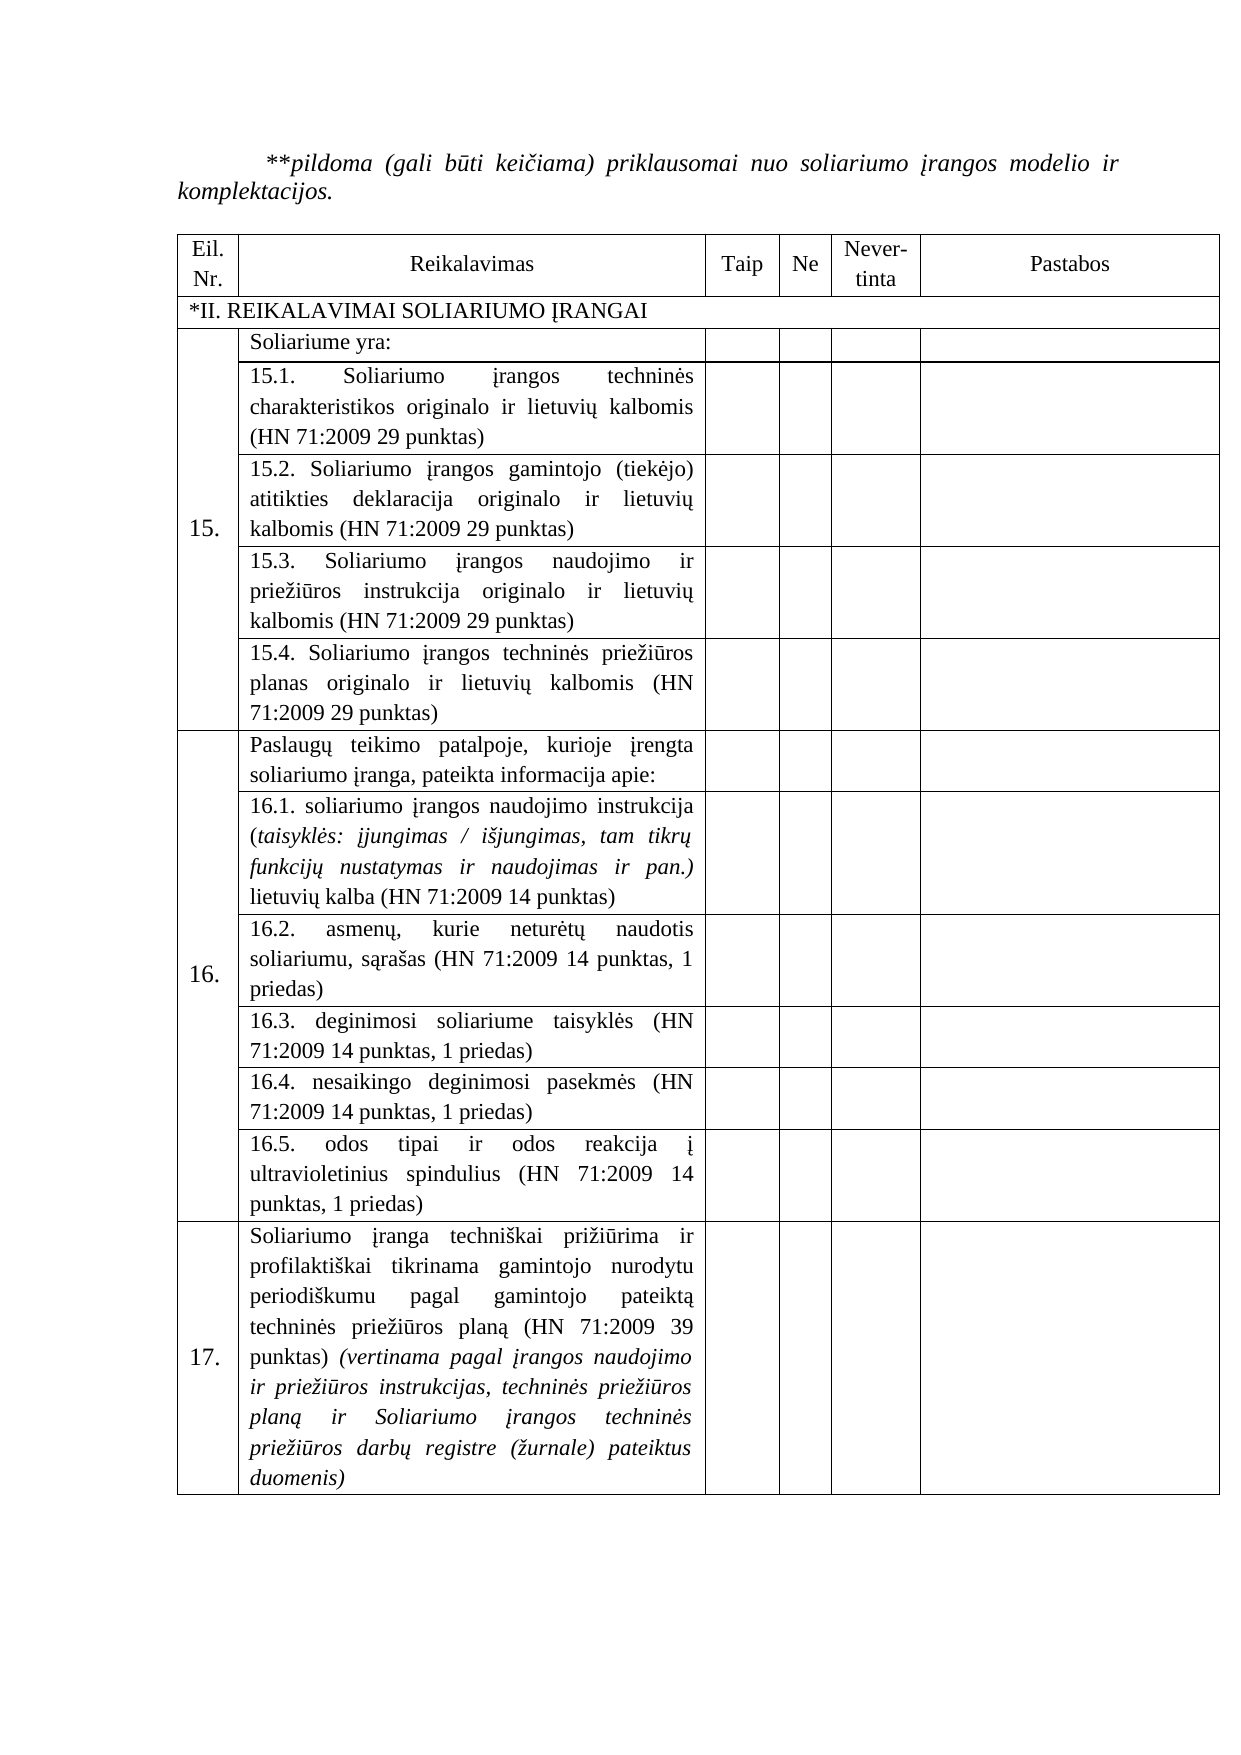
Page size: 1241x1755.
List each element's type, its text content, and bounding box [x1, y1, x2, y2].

table_header Never- tinta [832, 235, 920, 296]
table_cell [921, 1130, 1219, 1221]
table_cell [706, 1222, 779, 1494]
table_cell [921, 363, 1219, 453]
table_cell [780, 639, 831, 730]
table_cell 15.3. Soliariumo įrangos naudojimo ir priežiūros instrukcija originalo ir lietuvių kalbomis (HN 71:2009 29 punktas) [239, 547, 705, 638]
table_cell [921, 731, 1219, 791]
table_cell [921, 1222, 1219, 1494]
table_cell [832, 1007, 920, 1067]
table_header Pastabos [921, 235, 1219, 296]
table_cell [921, 455, 1219, 546]
table_header Reikalavimas [239, 235, 705, 296]
table_cell 15.2. Soliariumo įrangos gamintojo (tiekėjo) atitikties deklaracija originalo ir lietuvių kalbomis (HN 71:2009 29 punktas) [239, 455, 705, 546]
table_cell [780, 329, 831, 361]
table_cell [706, 792, 779, 913]
table_cell [921, 639, 1219, 730]
table_cell [780, 1222, 831, 1494]
table_cell Soliariume yra: [239, 329, 705, 361]
table_cell [780, 915, 831, 1006]
table_cell [706, 1007, 779, 1067]
table_cell [832, 792, 920, 913]
table_cell 16.3. deginimosi soliariume taisyklės (HN 71:2009 14 punktas, 1 priedas) [239, 1007, 705, 1067]
table_cell [780, 731, 831, 791]
table_cell [780, 1007, 831, 1067]
table_cell 15. [178, 329, 238, 730]
table_cell [832, 1222, 920, 1494]
table_cell [832, 915, 920, 1006]
table_cell [832, 547, 920, 638]
table_header Taip [706, 235, 779, 296]
table_cell [832, 329, 920, 361]
table_cell [780, 792, 831, 913]
table_cell [780, 547, 831, 638]
table_cell [780, 363, 831, 453]
table_cell Soliariumo įranga techniškai prižiūrima ir profilaktiškai tikrinama gamintojo nurodytu periodiškumu pagal gamintojo pateiktą techninės priežiūros planą (HN 71:2009 39 punktas) (vertinama pagal įrangos naudojimo ir priežiūros instrukcijas, techninės priežiūros planą ir Soliariumo įrangos techninės priežiūros darbų registre (žurnale) pateiktus duomenis) [239, 1222, 705, 1494]
table_cell 16.5. odos tipai ir odos reakcija į ultravioletinius spindulius (HN 71:2009 14 punktas, 1 priedas) [239, 1130, 705, 1221]
table_cell [706, 1130, 779, 1221]
table_cell [706, 1068, 779, 1129]
table_header Eil. Nr. [178, 235, 238, 296]
table_cell 15.4. Soliariumo įrangos techninės priežiūros planas originalo ir lietuvių kalbomis (HN 71:2009 29 punktas) [239, 639, 705, 730]
table_cell [921, 547, 1219, 638]
table_cell [780, 1068, 831, 1129]
table_cell 16.1. soliariumo įrangos naudojimo instrukcija (taisyklės: įjungimas / išjungimas, tam tikrų funkcijų nustatymas ir naudojimas ir pan.) lietuvių kalba (HN 71:2009 14 punktas) [239, 792, 705, 913]
table_cell [921, 329, 1219, 361]
table_cell [832, 1130, 920, 1221]
table_cell [832, 455, 920, 546]
table_cell [706, 915, 779, 1006]
text **pildoma (gali būti keičiama) priklausomai nuo soliariumo įrangos modelio ir komplektacijos. [177, 148, 1122, 205]
table_cell [780, 455, 831, 546]
table_cell [780, 1130, 831, 1221]
table_cell [832, 731, 920, 791]
table_cell [921, 915, 1219, 1006]
table_cell [706, 547, 779, 638]
table_cell [706, 329, 779, 361]
table_cell 15.1. Soliariumo įrangos techninės charakteristikos originalo ir lietuvių kalbomis (HN 71:2009 29 punktas) [239, 363, 705, 453]
table_cell [706, 731, 779, 791]
table_cell 16.2. asmenų, kurie neturėtų naudotis soliariumu, sąrašas (HN 71:2009 14 punktas, 1 priedas) [239, 915, 705, 1006]
table_cell 16. [178, 731, 238, 1221]
table_cell [921, 1068, 1219, 1129]
table_cell [921, 792, 1219, 913]
table_cell [832, 363, 920, 453]
table_header Ne [780, 235, 831, 296]
table_cell [832, 639, 920, 730]
table_cell [706, 639, 779, 730]
table_cell [832, 1068, 920, 1129]
table_cell [706, 363, 779, 453]
table_cell [706, 455, 779, 546]
table_cell [921, 1007, 1219, 1067]
table_cell 17. [178, 1222, 238, 1494]
table_cell Paslaugų teikimo patalpoje, kurioje įrengta soliariumo įranga, pateikta informacija apie: [239, 731, 705, 791]
table_cell *II. REIKALAVIMAI SOLIARIUMO ĮRANGAI [178, 297, 1219, 327]
table_cell 16.4. nesaikingo deginimosi pasekmės (HN 71:2009 14 punktas, 1 priedas) [239, 1068, 705, 1129]
